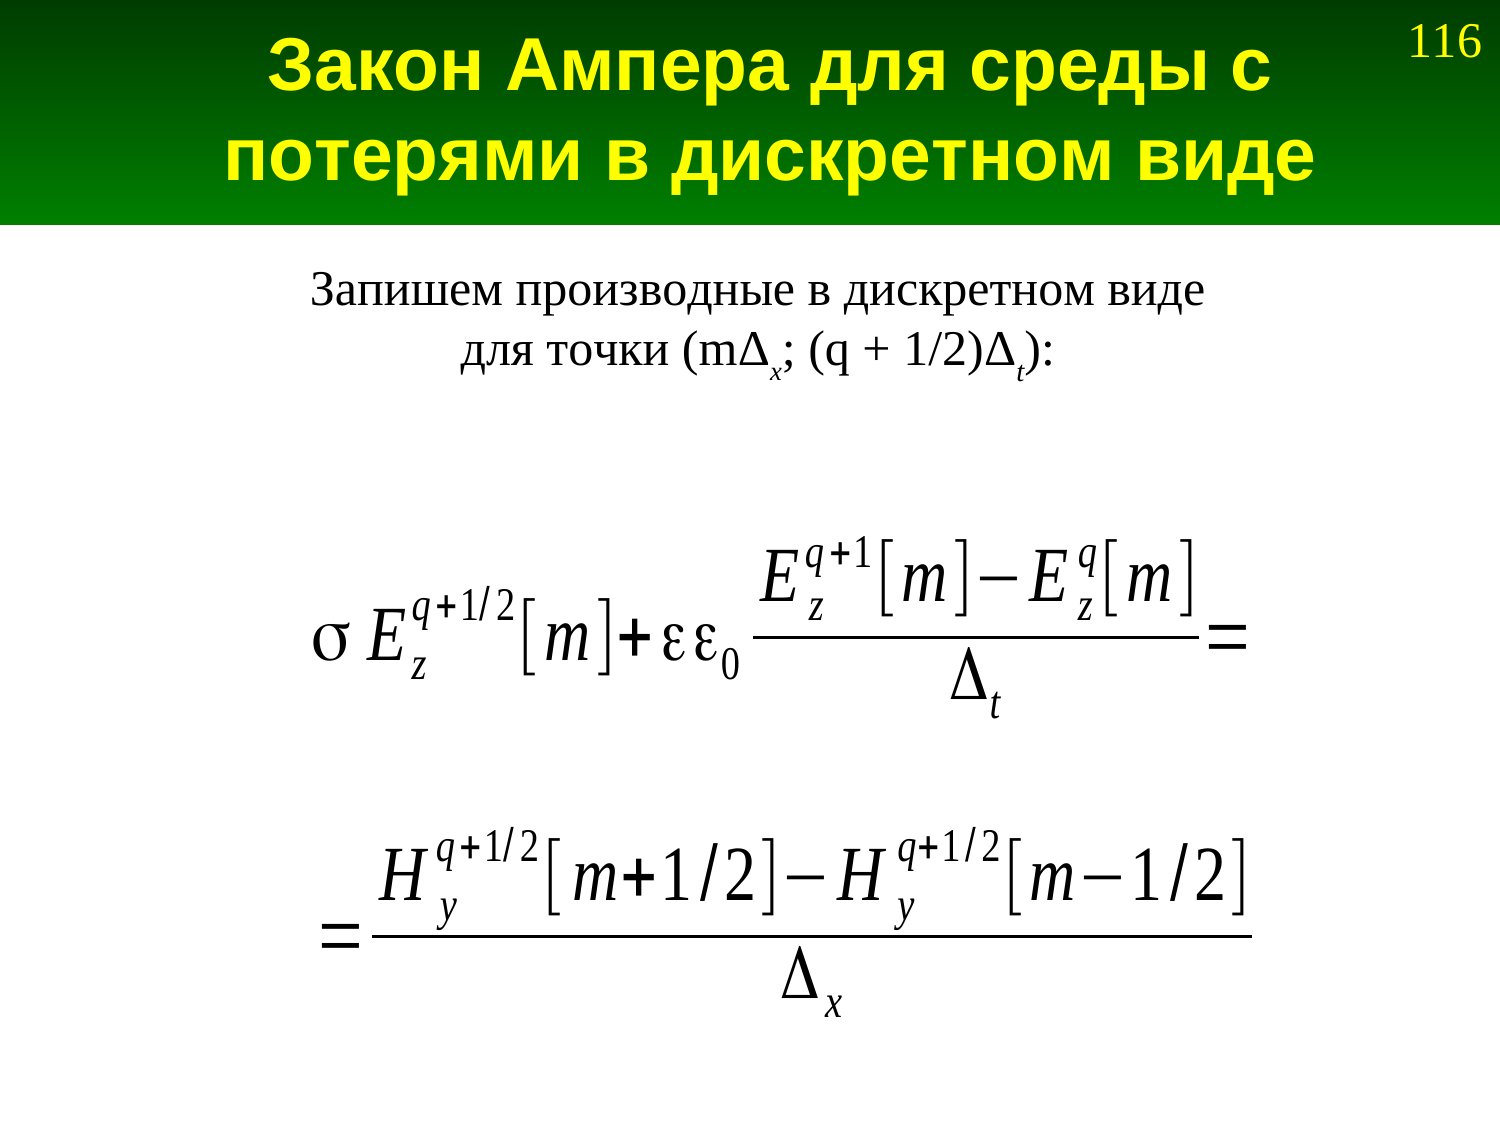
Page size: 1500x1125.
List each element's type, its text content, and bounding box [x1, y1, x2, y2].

title Закон Ампера для среды с потерями в дискретном виде [100, 7, 1441, 204]
text_box Запишем производные в дискретном виде для точки (mΔx; (q + 1/2)Δt): [295, 248, 1231, 396]
chart [295, 522, 1272, 1025]
